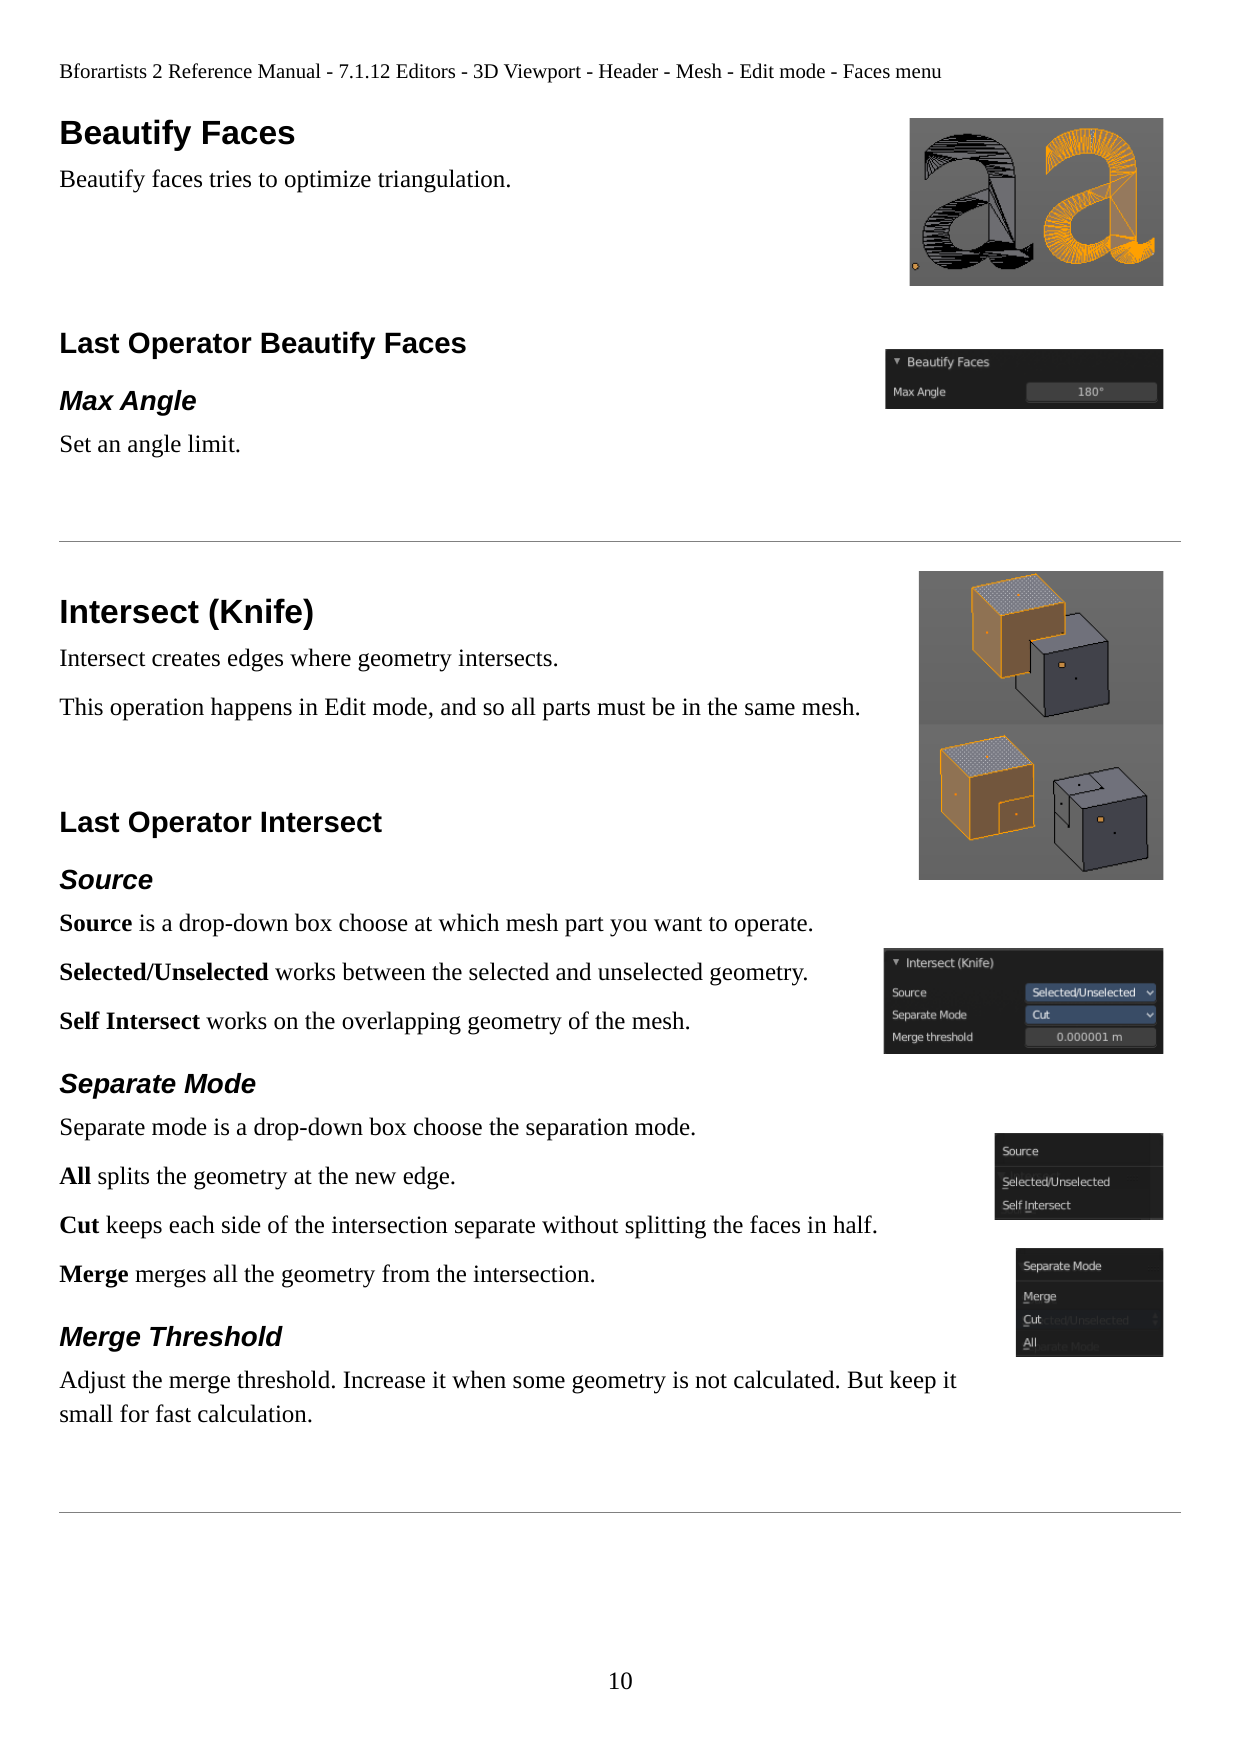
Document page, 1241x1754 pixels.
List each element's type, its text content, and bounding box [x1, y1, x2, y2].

picture [1015, 1248, 1164, 1357]
text This operation happens in Edit mode, and so all parts must be in the same mesh. [59, 692, 918, 721]
subtitle Beautify Faces [59, 113, 1181, 151]
picture [994, 1133, 1164, 1220]
text Source is a drop-down box choose at which mesh part you want to operate. [59, 908, 1181, 937]
text Intersect creates edges where geometry intersects. [59, 643, 918, 672]
picture [909, 118, 1164, 286]
text All splits the geometry at the new edge. [59, 1161, 994, 1190]
picture [918, 571, 1164, 880]
subtitle Intersect (Knife) [59, 592, 918, 630]
subtitle [1164, 592, 1181, 630]
text Merge merges all the geometry from the intersection. [59, 1259, 1015, 1288]
subtitle Max Angle [59, 384, 1181, 416]
subtitle Merge Threshold [59, 1321, 1015, 1352]
subtitle Separate Mode [59, 1067, 1181, 1099]
subtitle Last Operator Intersect [59, 805, 918, 838]
subtitle Source [59, 863, 1181, 895]
text Adjust the merge threshold. Increase it when some geometry is not calculated. But keep it small for fast calculation. [59, 1365, 1181, 1428]
text Set an angle limit. [59, 429, 1181, 457]
picture [883, 948, 1164, 1054]
subtitle [1164, 1321, 1181, 1352]
text Beautify faces tries to optimize triangulation. [59, 164, 909, 192]
text Separate mode is a drop-down box choose the separation mode. [59, 1112, 1181, 1141]
text Self Intersect works on the overlapping geometry of the mesh. [59, 1006, 883, 1035]
text Cut keeps each side of the intersection separate without splitting the faces in half. [59, 1210, 1181, 1239]
text Selected/Unselected works between the selected and unselected geometry. [59, 957, 883, 986]
subtitle [1164, 805, 1181, 838]
subtitle Last Operator Beautify Faces [59, 326, 1181, 359]
picture [885, 349, 1164, 409]
